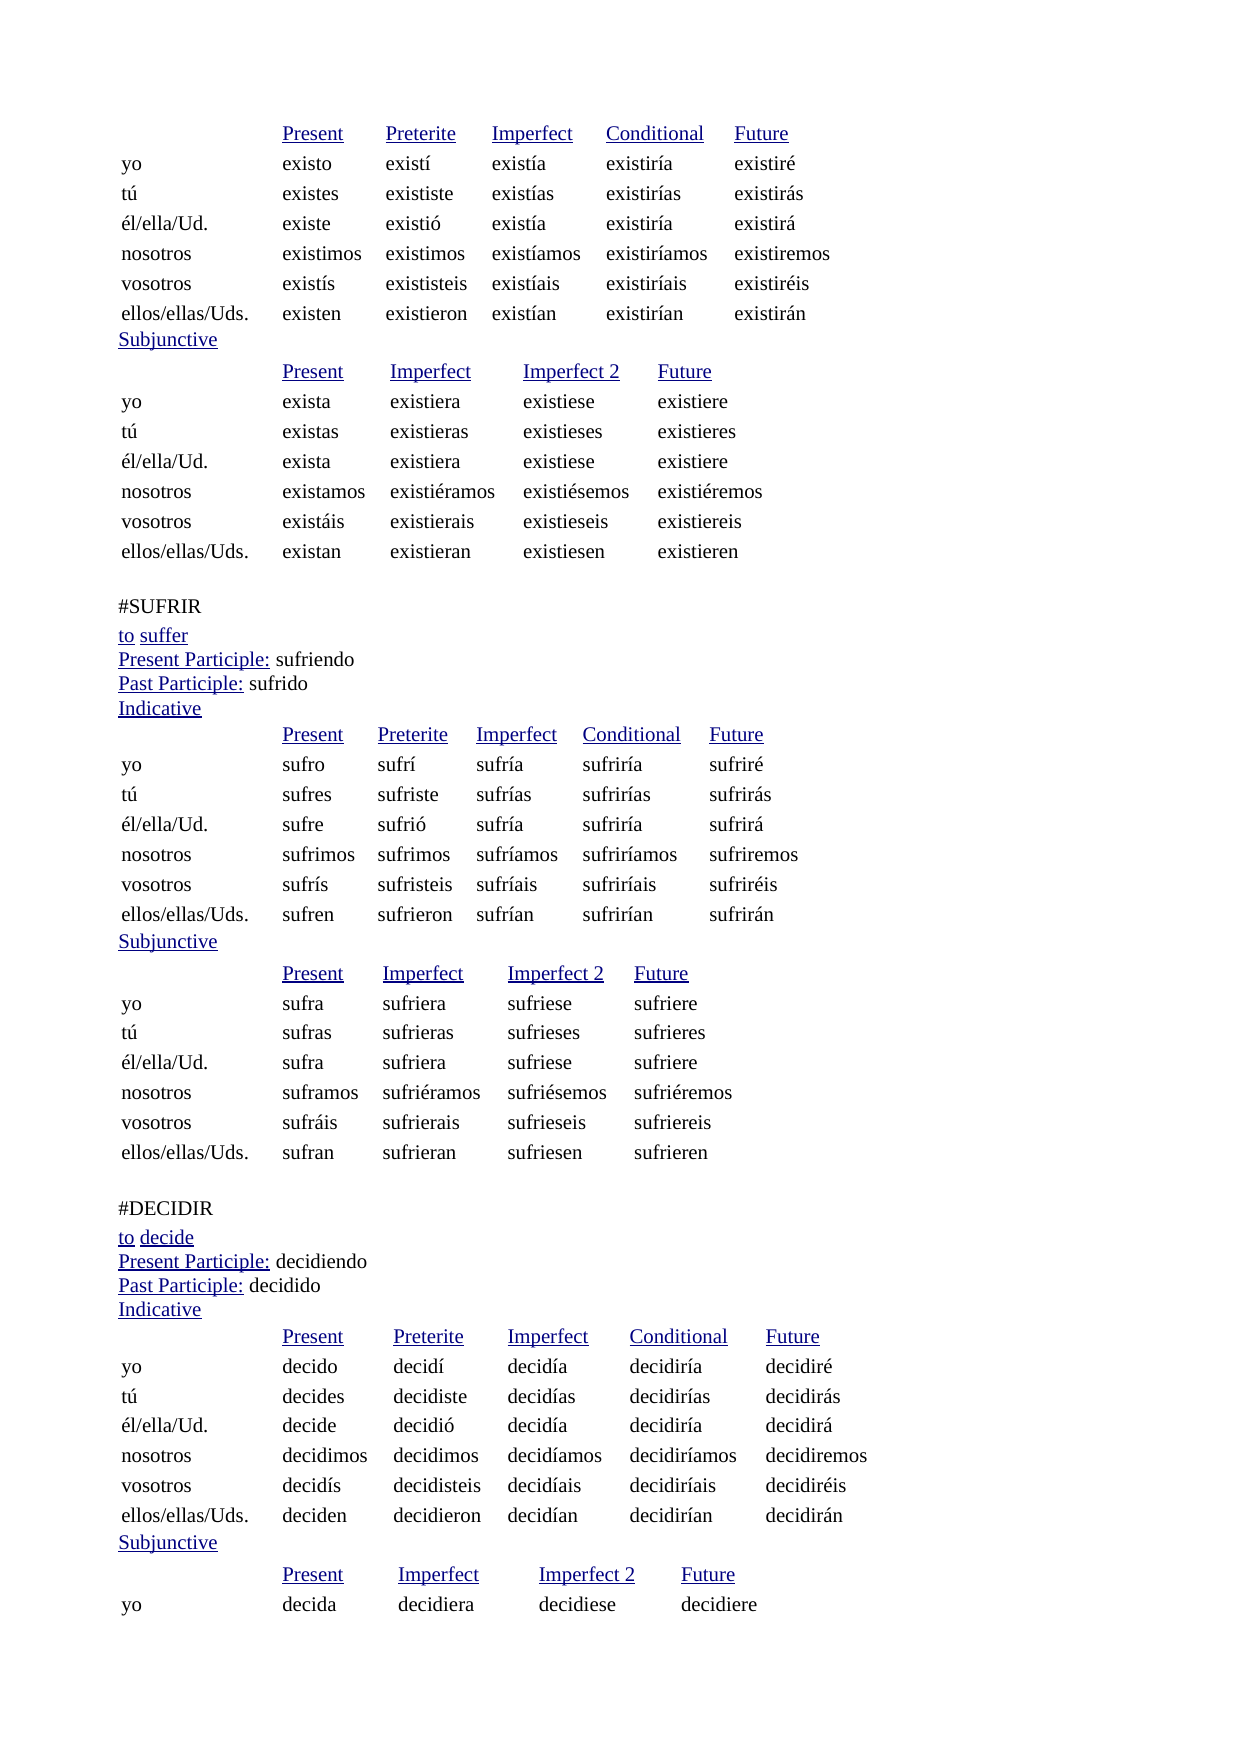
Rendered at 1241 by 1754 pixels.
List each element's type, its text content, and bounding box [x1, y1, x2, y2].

text #DECIDIR [118, 1196, 1122, 1220]
text Past Participle: decidido [118, 1273, 1122, 1297]
text Subjunctive [118, 327, 1122, 351]
text to suffer [118, 623, 1122, 647]
text Present Participle: sufriendo [118, 647, 1122, 671]
text Past Participle: sufrido [118, 671, 1122, 695]
text Indicative [118, 695, 1122, 719]
text Present Participle: decidiendo [118, 1249, 1122, 1273]
text Subjunctive [118, 929, 1122, 953]
text #SUFRIR [118, 594, 1122, 618]
text to decide [118, 1224, 1122, 1249]
text Subjunctive [118, 1530, 1122, 1554]
text Indicative [118, 1297, 1122, 1321]
